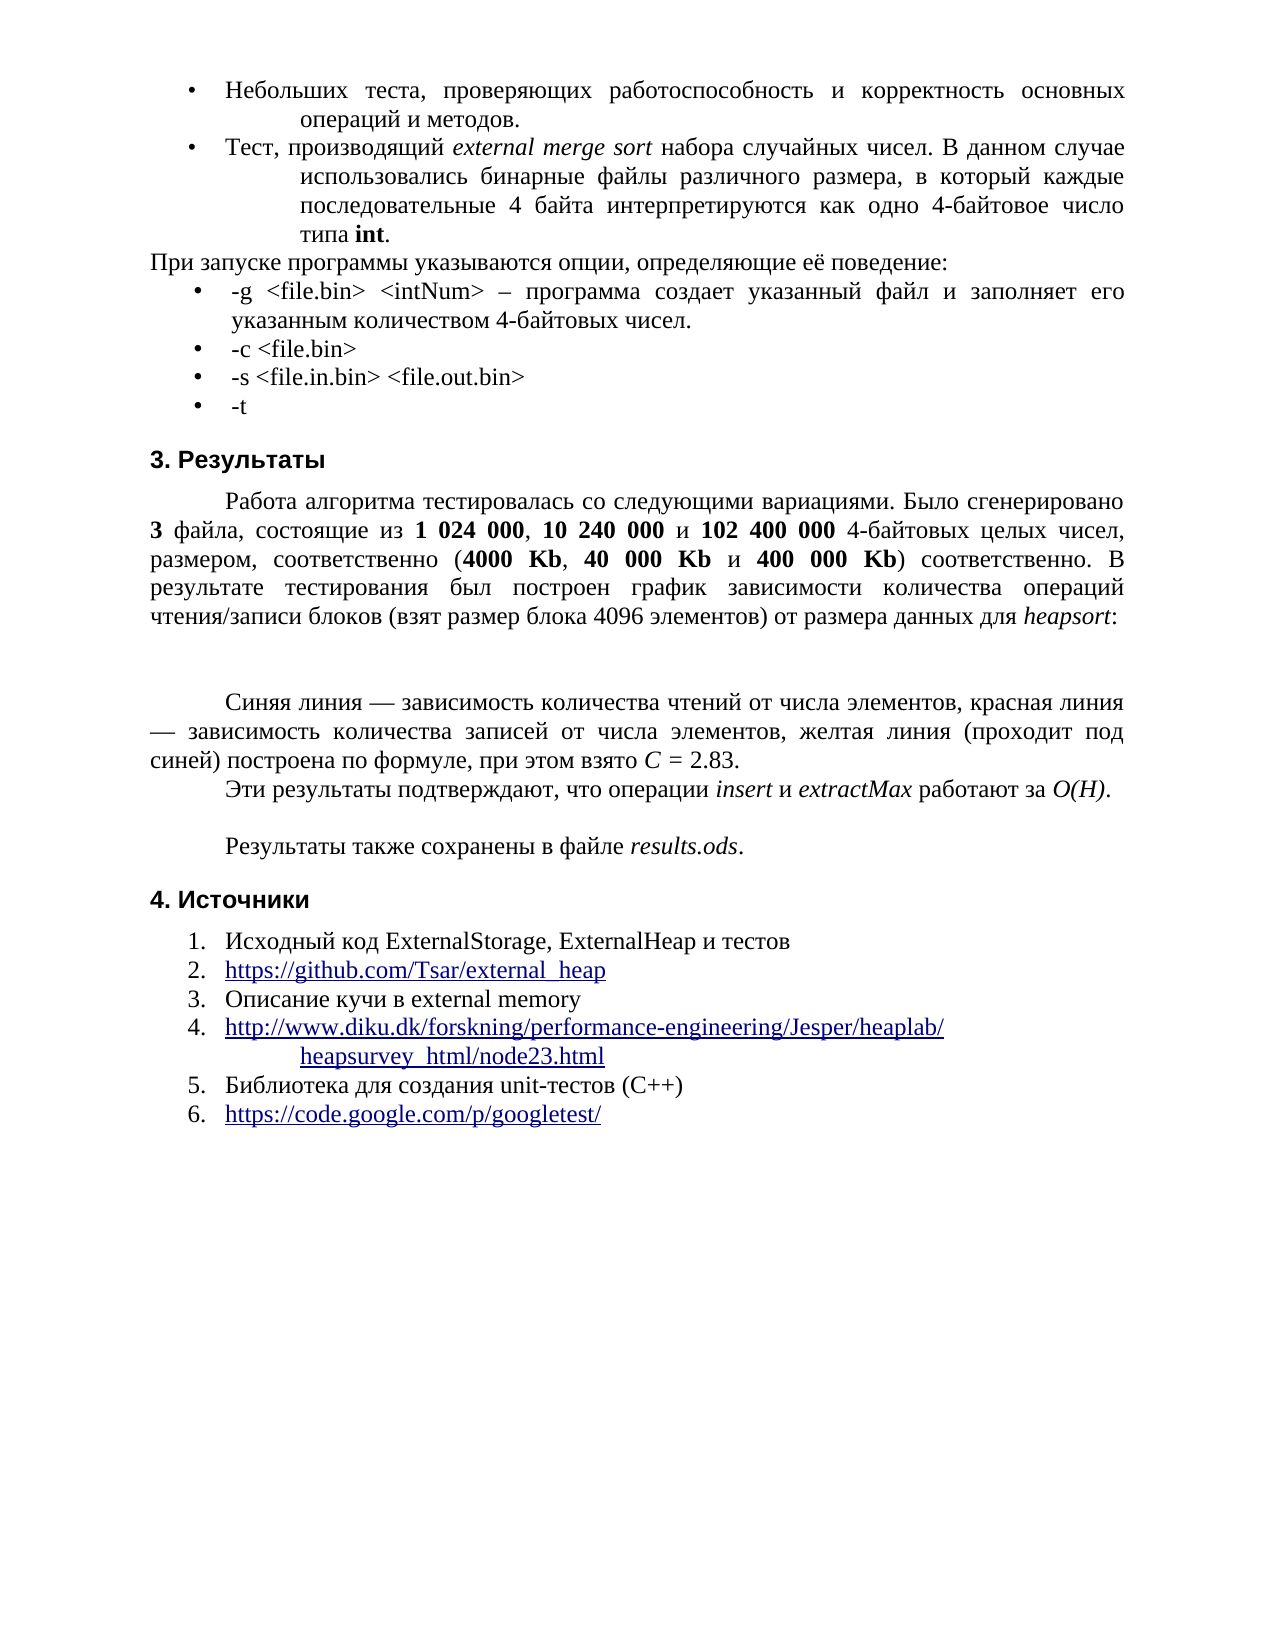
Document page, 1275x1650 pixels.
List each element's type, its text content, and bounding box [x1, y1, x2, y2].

text Результаты также сохранены в файле results.ods. [150, 831, 1125, 860]
list Тест, производящий external merge sort набора случайных чисел. В данном случае использовались бинарные файлы различного размера, в который каждые последовательные 4 байта интерпретируются как одно 4-байтовое число типа int. [187, 132, 1125, 247]
list http://www.diku.dk/forskning/performance-engineering/Jesper/heaplab/heapsurvey_html/node23.html [187, 1012, 1125, 1070]
list -t [194, 391, 1125, 420]
list Библиотека для создания unit-тестов (C++) [187, 1070, 1125, 1099]
text Синяя линия — зависимость количества чтений от числа элементов, красная линия — зависимость количества записей от числа элементов, желтая линия (проходит под синей) построена по формуле, при этом взято C = 2.83. [150, 687, 1125, 774]
text Эти результаты подтверждают, что операции insert и extractMax работают за O(H). [150, 774, 1125, 802]
list -s <file.in.bin> <file.out.bin> [194, 362, 1125, 391]
list Описание кучи в external memory [187, 984, 1125, 1012]
list https://github.com/Tsar/external_heap [187, 955, 1125, 984]
list Исходный код ExternalStorage, ExternalHeap и тестов [187, 926, 1125, 955]
text При запуске программы указываются опции, определяющие её поведение: [150, 247, 1125, 276]
text 4. Источники [150, 885, 1125, 914]
text Работа алгоритма тестировалась со следующими вариациями. Было сгенерировано 3 файла, состоящие из 1 024 000, 10 240 000 и 102 400 000 4-байтовых целых чисел, размером, соответственно (4000 Kb, 40 000 Kb и 400 000 Kb) соответственно. В результате тестирования был построен график зависимости количества операций чтения/записи блоков (взят размер блока 4096 элементов) от размера данных для heapsort: [150, 486, 1125, 630]
list -g <file.bin> <intNum> – программа создает указанный файл и заполняет его указанным количеством 4-байтовых чисел. [194, 276, 1125, 334]
list -с <file.bin> [194, 334, 1125, 362]
list Небольших теста, проверяющих работоспособность и корректность основных операций и методов. [187, 75, 1125, 132]
list https://code.google.com/p/googletest/ [187, 1099, 1125, 1127]
text 3. Результаты [150, 445, 1125, 474]
